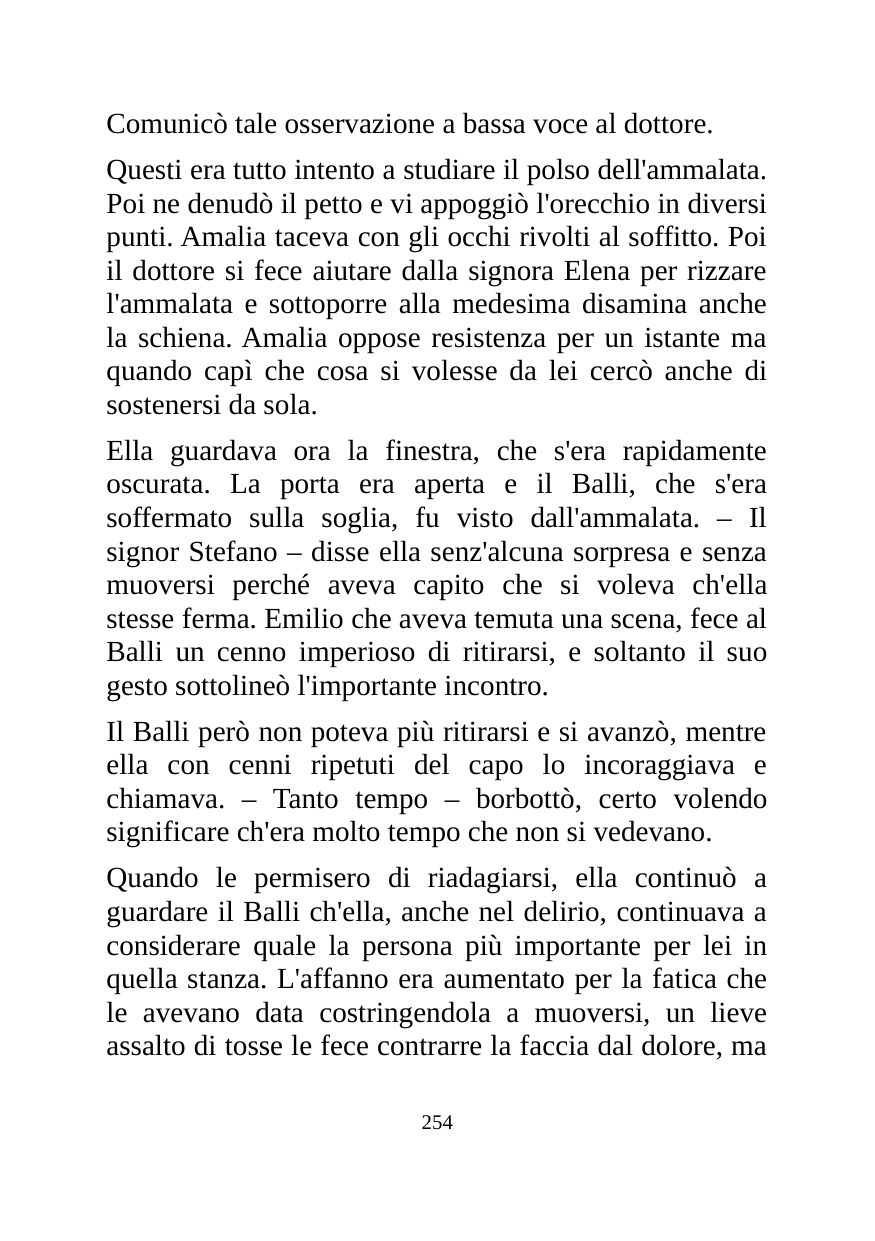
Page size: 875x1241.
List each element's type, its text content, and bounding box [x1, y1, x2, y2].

text Quando le permisero di riadagiarsi, ella continuò a guardare il Balli ch'ella, anche nel delirio, continuava a considerare quale la persona più importante per lei in quella stanza. L'affanno era aumentato per la fatica che le avevano data costringendola a muoversi, un lieve assalto di tosse le fece contrarre la faccia dal dolore, ma [106, 861, 768, 1062]
text Ella guardava ora la finestra, che s'era rapidamente oscurata. La porta era aperta e il Balli, che s'era soffermato sulla soglia, fu visto dall'ammalata. – Il signor Stefano – disse ella senz'alcuna sorpresa e senza muoversi perché aveva capito che si voleva ch'ella stesse ferma. Emilio che aveva temuta una scena, fece al Balli un cenno imperioso di ritirarsi, e soltanto il suo gesto sottolineò l'importante incontro. [106, 433, 768, 701]
text Il Balli però non poteva più ritirarsi e si avanzò, mentre ella con cenni ripetuti del capo lo incoraggiava e chiamava. – Tanto tempo – borbottò, certo volendo significare ch'era molto tempo che non si vedevano. [106, 714, 768, 848]
text Questi era tutto intento a studiare il polso dell'ammalata. Poi ne denudò il petto e vi appoggiò l'orecchio in diversi punti. Amalia taceva con gli occhi rivolti al soffitto. Poi il dottore si fece aiutare dalla signora Elena per rizzare l'ammalata e sottoporre alla medesima disamina anche la schiena. Amalia oppose resistenza per un istante ma quando capì che cosa si volesse da lei cercò anche di sostenersi da sola. [106, 152, 768, 421]
text Comunicò tale osservazione a bassa voce al dottore. [106, 106, 768, 140]
